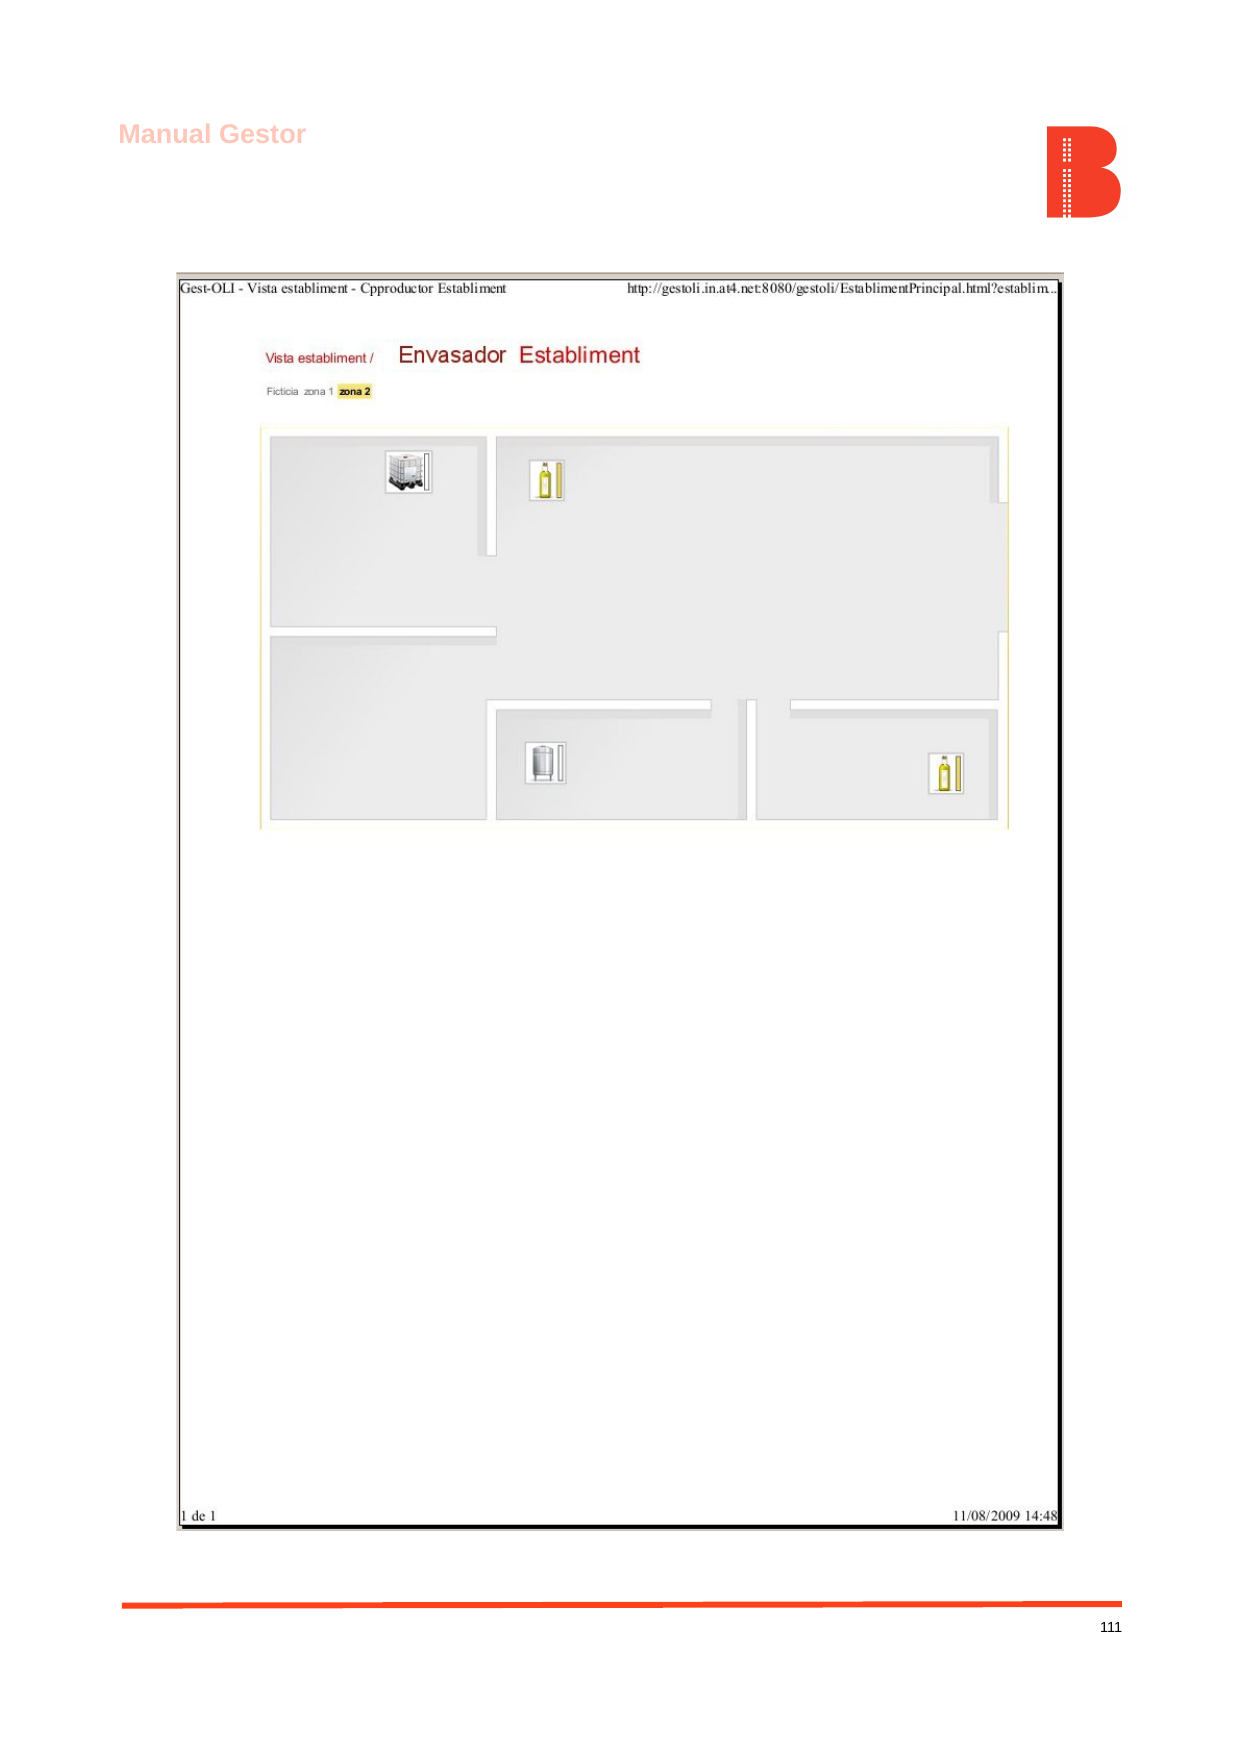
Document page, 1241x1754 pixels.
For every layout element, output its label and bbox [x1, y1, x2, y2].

picture [1036, 124, 1130, 221]
picture [176, 272, 1064, 1531]
